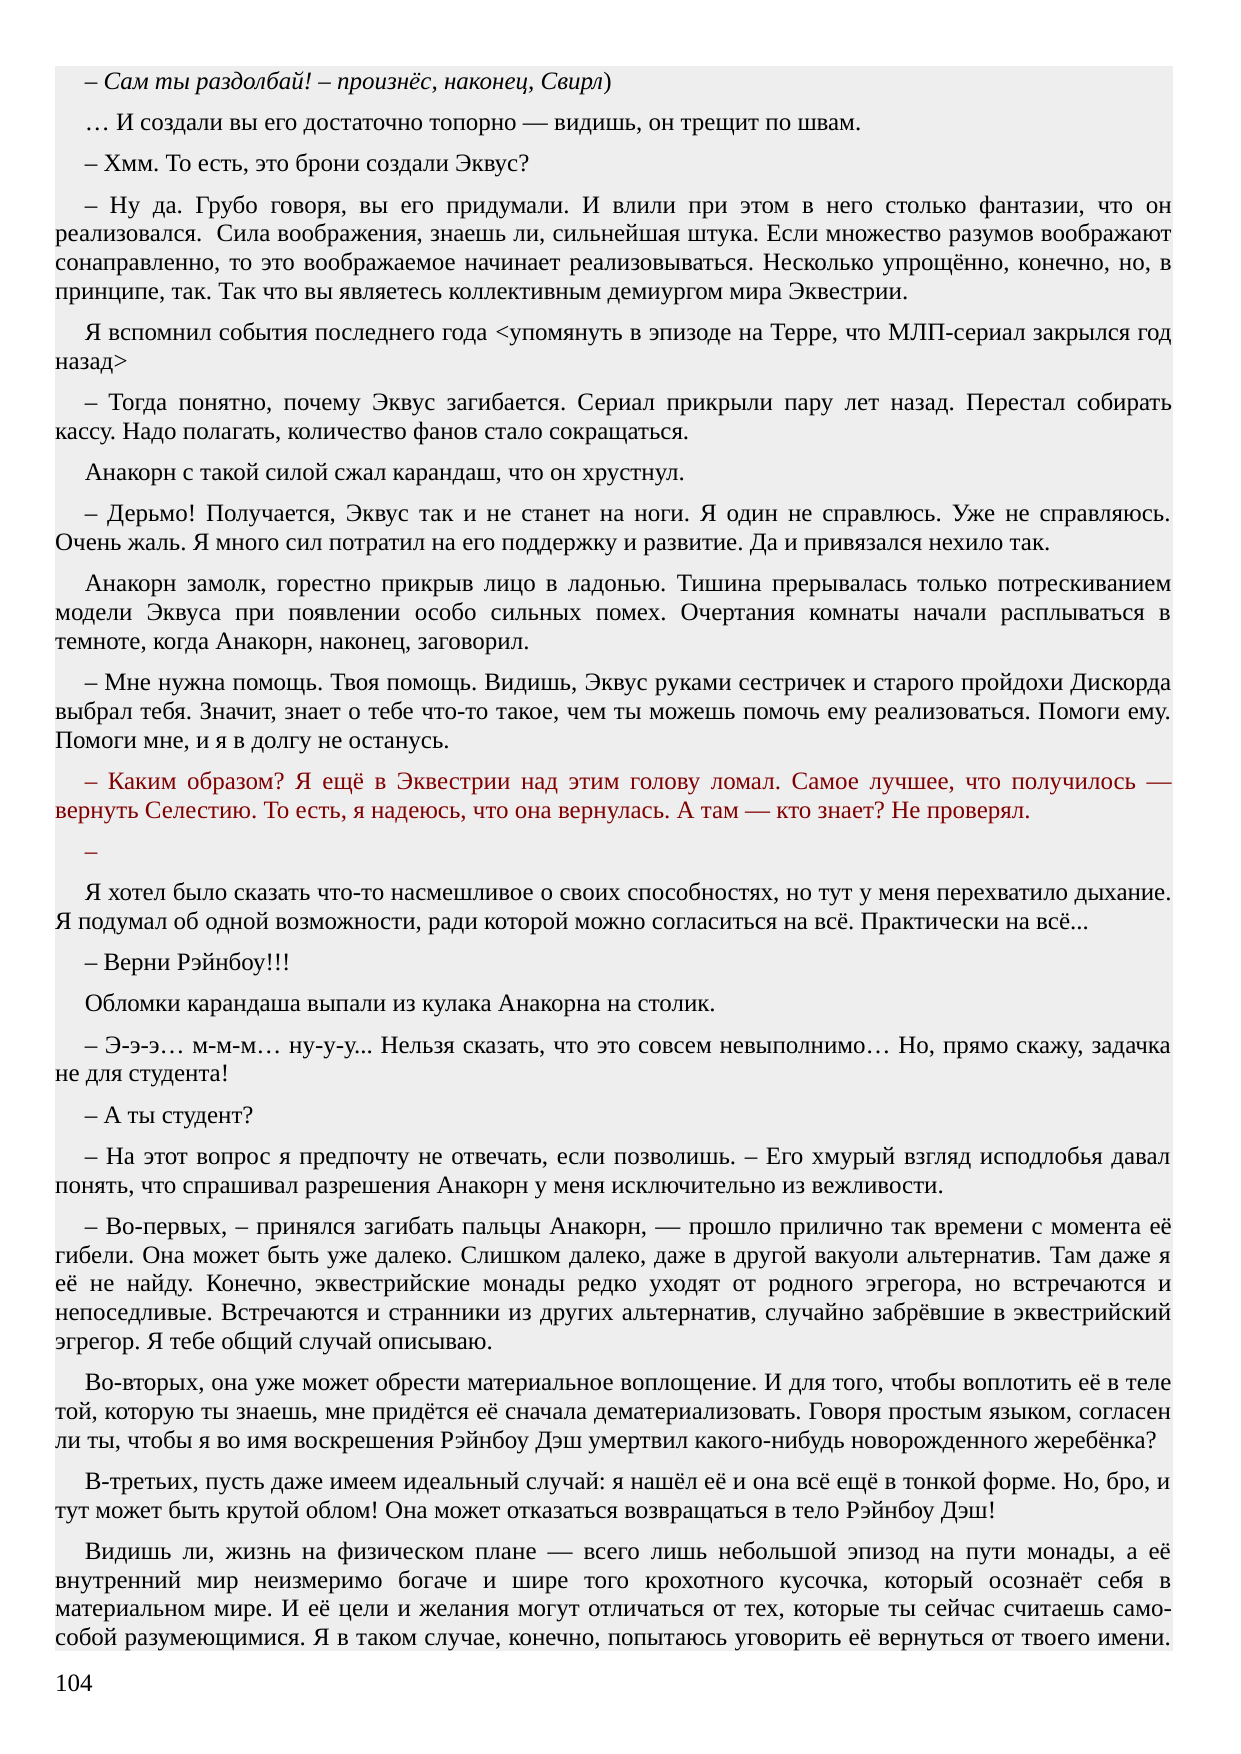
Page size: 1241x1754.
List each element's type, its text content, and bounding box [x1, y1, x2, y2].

text – Ну да. Грубо говоря, вы его придумали. И влили при этом в него столько фантазии, что он реализовался. Сила воображения, знаешь ли, сильнейшая штука. Если множество разумов воображают сонаправленно, то это воображаемое начинает реализовываться. Несколько упрощённо, конечно, но, в принципе, так. Так что вы являетесь коллективным демиургом мира Эквестрии. [55, 190, 1173, 305]
text – [55, 836, 1173, 865]
text Я вспомнил события последнего года <упомянуть в эпизоде на Терре, что МЛП-сериал закрылся год назад> [55, 317, 1173, 375]
text – Каким образом? Я ещё в Эквестрии над этим голову ломал. Самое лучшее, что получилось — вернуть Селестию. То есть, я надеюсь, что она вернулась. А там — кто знает? Не проверял. [55, 766, 1173, 823]
text – Верни Рэйнбоу!!! [55, 947, 1173, 976]
text – Во-первых, – принялся загибать пальцы Анакорн, — прошло прилично так времени с момента её гибели. Она может быть уже далеко. Слишком далеко, даже в другой вакуоли альтернатив. Там даже я её не найду. Конечно, эквестрийские монады редко уходят от родного эгрегора, но встречаются и непоседливые. Встречаются и странники из других альтернатив, случайно забрёвшие в эквестрийский эгрегор. Я тебе общий случай описываю. [55, 1211, 1173, 1355]
text – А ты студент? [55, 1100, 1173, 1128]
text В-третьих, пусть даже имеем идеальный случай: я нашёл её и она всё ещё в тонкой форме. Но, бро, и тут может быть крутой облом! Она может отказаться возвращаться в тело Рэйнбоу Дэш! [55, 1466, 1173, 1523]
text Анакорн замолк, горестно прикрыв лицо в ладонью. Тишина прерывалась только потрескиванием модели Эквуса при появлении особо сильных помех. Очертания комнаты начали расплываться в темноте, когда Анакорн, наконец, заговорил. [55, 568, 1173, 655]
text – Э-э-э… м-м-м… ну-у-у... Нельзя сказать, что это совсем невыполнимо… Но, прямо скажу, задачка не для студента! [55, 1030, 1173, 1087]
text – Мне нужна помощь. Твоя помощь. Видишь, Эквус руками сестричек и старого пройдохи Дискорда выбрал тебя. Значит, знает о тебе что-то такое, чем ты можешь помочь ему реализоваться. Помоги ему. Помоги мне, и я в долгу не останусь. [55, 667, 1173, 753]
text Я хотел было сказать что-то насмешливое о своих способностях, но тут у меня перехватило дыхание. Я подумал об одной возможности, ради которой можно согласиться на всё. Практически на всё... [55, 877, 1173, 935]
text – На этот вопрос я предпочту не отвечать, если позволишь. – Его хмурый взгляд исподлобья давал понять, что спрашивал разрешения Анакорн у меня исключительно из вежливости. [55, 1141, 1173, 1198]
text Анакорн с такой силой сжал карандаш, что он хрустнул. [55, 457, 1173, 486]
text Во-вторых, она уже может обрести материальное воплощение. И для того, чтобы воплотить её в теле той, которую ты знаешь, мне придётся её сначала дематериализовать. Говоря простым языком, согласен ли ты, чтобы я во имя воскрешения Рэйнбоу Дэш умертвил какого-нибудь новорожденного жеребёнка? [55, 1367, 1173, 1453]
text – Хмм. То есть, это брони создали Эквус? [55, 148, 1173, 177]
text … И создали вы его достаточно топорно — видишь, он трещит по швам. [55, 107, 1173, 136]
text – Дерьмо! Получается, Эквус так и не станет на ноги. Я один не справлюсь. Уже не справляюсь. Очень жаль. Я много сил потратил на его поддержку и развитие. Да и привязался нехило так. [55, 498, 1173, 556]
text Обломки карандаша выпали из кулака Анакорна на столик. [55, 988, 1173, 1017]
text – Тогда понятно, почему Эквус загибается. Сериал прикрыли пару лет назад. Перестал собирать кассу. Надо полагать, количество фанов стало сокращаться. [55, 387, 1173, 445]
text – Сам ты раздолбай! – произнёс, наконец, Свирл) [55, 66, 1173, 95]
text Видишь ли, жизнь на физическом плане — всего лишь небольшой эпизод на пути монады, а её внутренний мир неизмеримо богаче и шире того крохотного кусочка, который осознаёт себя в материальном мире. И её цели и желания могут отличаться от тех, которые ты сейчас считаешь само-собой разумеющимися. Я в таком случае, конечно, попытаюсь уговорить её вернуться от твоего имени. [55, 1536, 1173, 1651]
